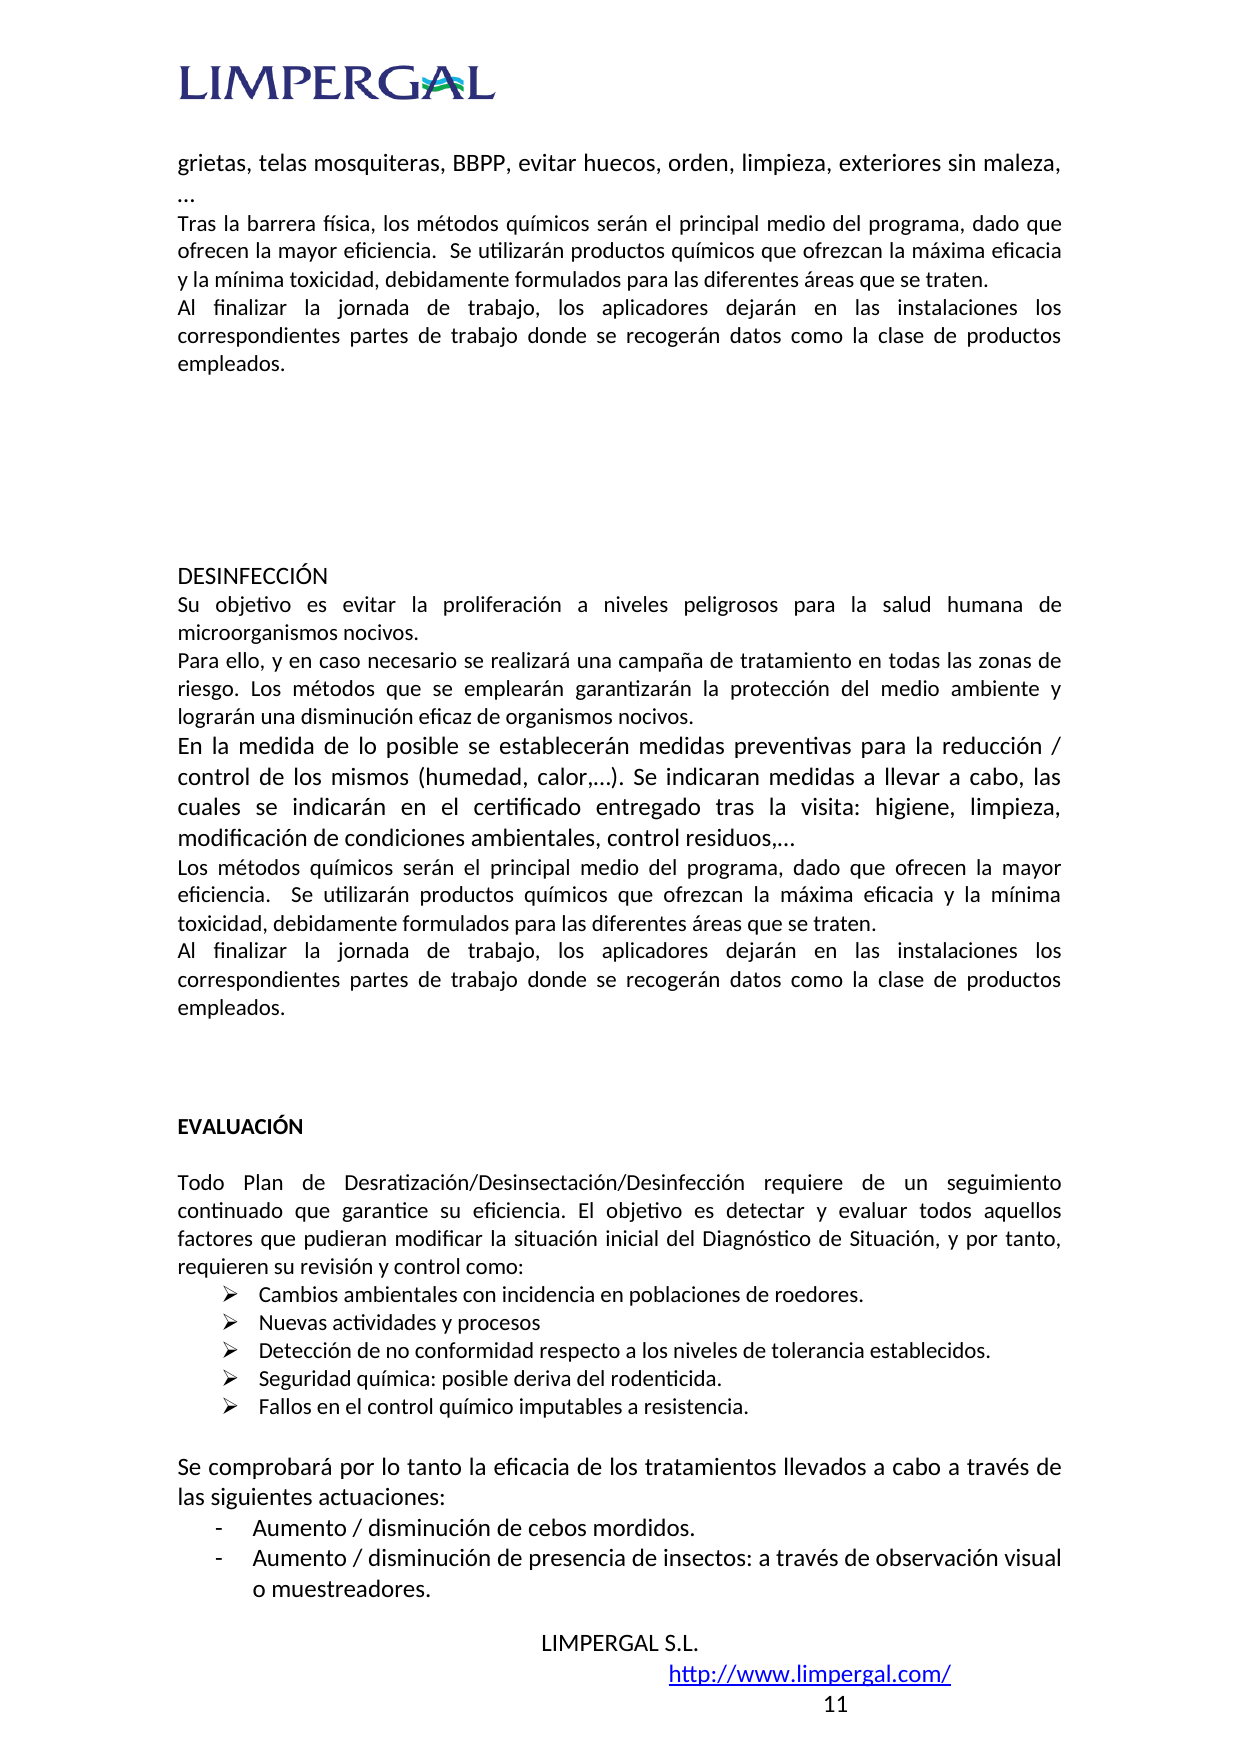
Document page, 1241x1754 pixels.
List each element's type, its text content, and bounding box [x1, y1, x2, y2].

text Al finalizar la jornada de trabajo, los aplicadores dejarán en las instalaciones los correspondientes partes de trabajo donde se recogerán datos como la clase de productos empleados. [177, 293, 1063, 377]
list Nuevas actividades y procesos [221, 1308, 1063, 1336]
list Aumento / disminución de presencia de insectos: a través de observación visual o muestreadores. [215, 1543, 1063, 1604]
text Se comprobará por lo tanto la eficacia de los tratamientos llevados a cabo a través de las siguientes actuaciones: [177, 1451, 1063, 1512]
text En la medida de lo posible se establecerán medidas preventivas para la reducción / control de los mismos (humedad, calor,…). Se indicaran medidas a llevar a cabo, las cuales se indicarán en el certificado entregado tras la visita: higiene, limpieza, modificación de condiciones ambientales, control residuos,… [177, 731, 1063, 853]
list Seguridad química: posible deriva del rodenticida. [221, 1364, 1063, 1392]
text DESINFECCIÓN [177, 560, 1063, 590]
text Al finalizar la jornada de trabajo, los aplicadores dejarán en las instalaciones los correspondientes partes de trabajo donde se recogerán datos como la clase de productos empleados. [177, 937, 1063, 1021]
text Los métodos químicos serán el principal medio del programa, dado que ofrecen la mayor eficiencia. Se utilizarán productos químicos que ofrezcan la máxima eficacia y la mínima toxicidad, debidamente formulados para las diferentes áreas que se traten. [177, 853, 1063, 937]
list Detección de no conformidad respecto a los niveles de tolerancia establecidos. [221, 1336, 1063, 1364]
list Cambios ambientales con incidencia en poblaciones de roedores. [221, 1280, 1063, 1308]
text Para ello, y en caso necesario se realizará una campaña de tratamiento en todas las zonas de riesgo. Los métodos que se emplearán garantizarán la protección del medio ambiente y lograrán una disminución eficaz de organismos nocivos. [177, 646, 1063, 731]
text grietas, telas mosquiteras, BBPP, evitar huecos, orden, limpieza, exteriores sin maleza,… [177, 148, 1063, 209]
text Todo Plan de Desratización/Desinsectación/Desinfección requiere de un seguimiento continuado que garantice su eficiencia. El objetivo es detectar y evaluar todos aquellos factores que pudieran modificar la situación inicial del Diagnóstico de Situación, y por tanto, requieren su revisión y control como: [177, 1168, 1063, 1280]
text Su objetivo es evitar la proliferación a niveles peligrosos para la salud humana de microorganismos nocivos. [177, 590, 1063, 646]
text Tras la barrera física, los métodos químicos serán el principal medio del programa, dado que ofrecen la mayor eficiencia. Se utilizarán productos químicos que ofrezcan la máxima eficacia y la mínima toxicidad, debidamente formulados para las diferentes áreas que se traten. [177, 209, 1063, 293]
picture [177, 44, 498, 103]
list Fallos en el control químico imputables a resistencia. [221, 1392, 1063, 1421]
text EVALUACIÓN [177, 1112, 1063, 1140]
list Aumento / disminución de cebos mordidos. [215, 1512, 1063, 1543]
